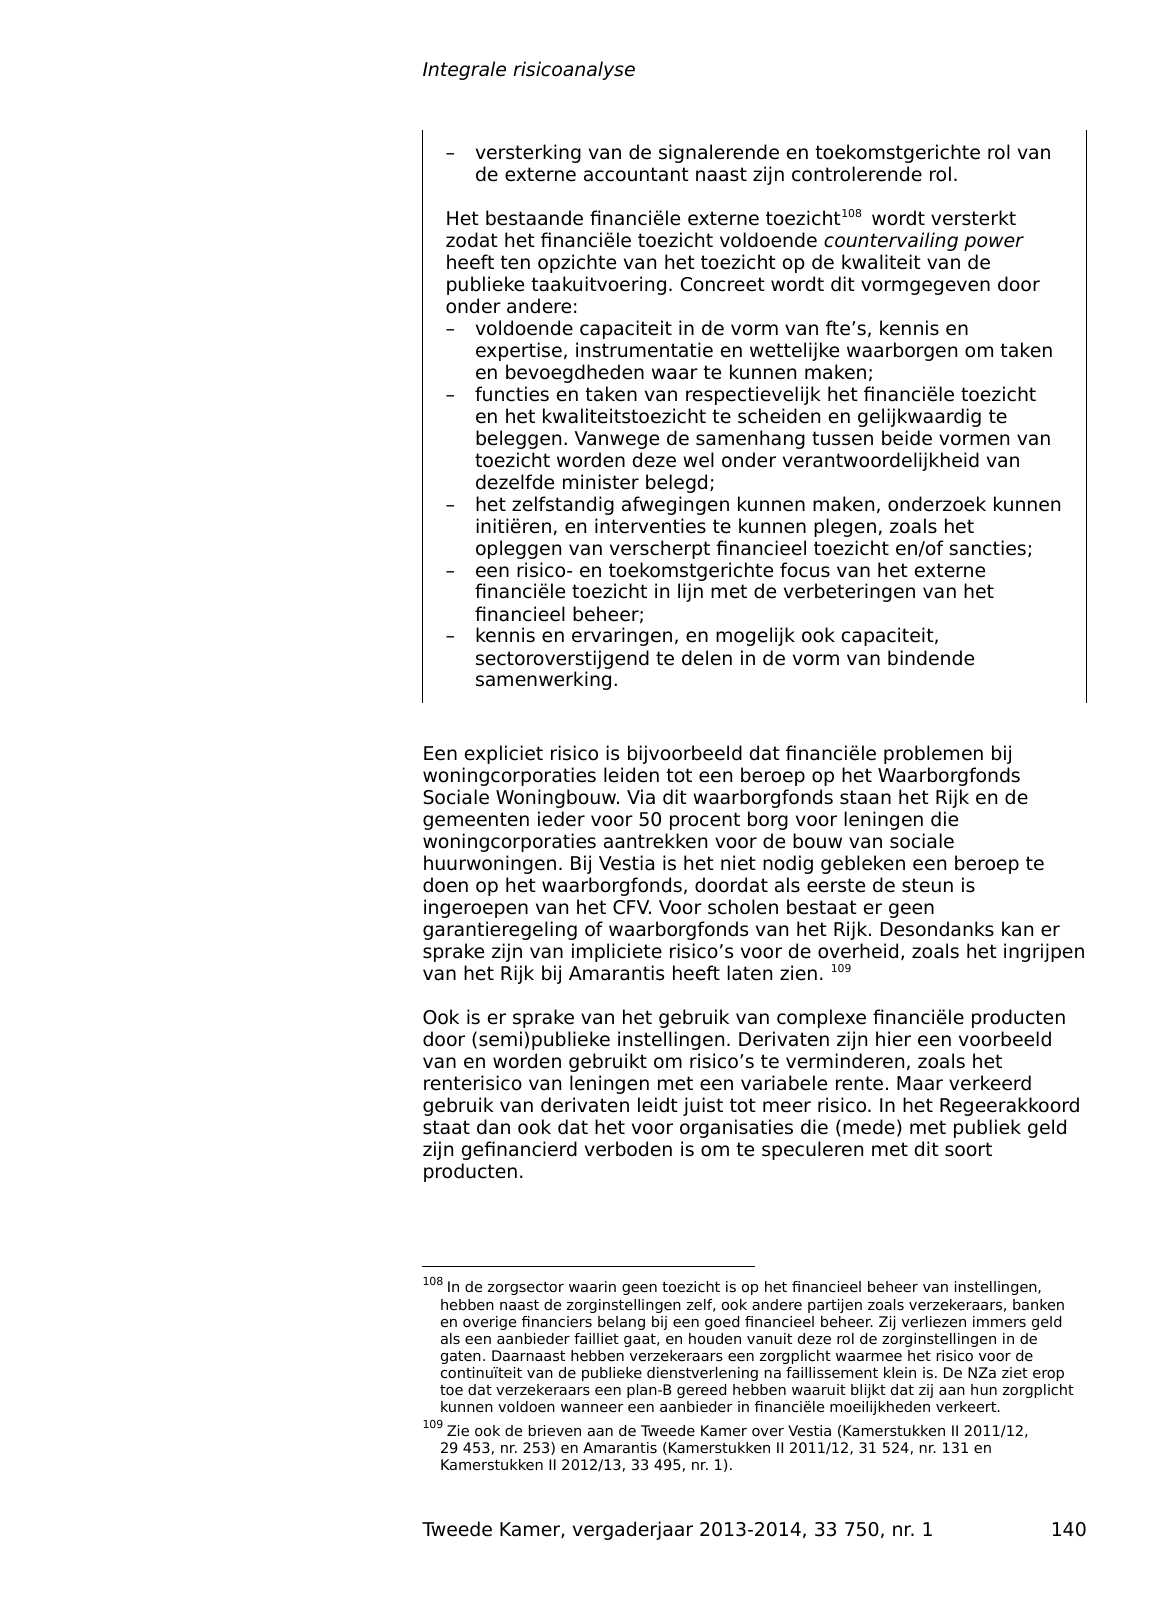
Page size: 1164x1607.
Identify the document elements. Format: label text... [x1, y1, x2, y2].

table_header – versterking van de signalerende en toekomstgerichte rol van de externe accountant naast zijn controlerende rol. Het bestaande financiële externe toezicht wordt versterkt zodat het financiële toezicht voldoende countervailing power heeft ten opzichte van het toezicht op de kwaliteit van de publieke taakuitvoering. Concreet wordt dit vormgegeven door onder andere: – voldoende capaciteit in de vorm van fte’s, kennis en expertise, instrumentatie en wettelijke waarborgen om taken en bevoegdheden waar te kunnen maken; – functies en taken van respectievelijk het financiële toezicht en het kwaliteitstoezicht te scheiden en gelijkwaardig te beleggen. Vanwege de samenhang tussen beide vormen van toezicht worden deze wel onder verantwoordelijkheid van dezelfde minister belegd; – het zelfstandig afwegingen kunnen maken, onderzoek kunnen initiëren, en interventies te kunnen plegen, zoals het opleggen van verscherpt financieel toezicht en/of sancties; – een risico- en toekomstgerichte focus van het externe financiële toezicht in lijn met de verbeteringen van het financieel beheer; – kennis en ervaringen, en mogelijk ook capaciteit, sectoroverstijgend te delen in de vorm van bindende samenwerking. [423, 130, 1086, 703]
text Ook is er sprake van het gebruik van complexe financiële producten door (semi)publieke instellingen. Derivaten zijn hier een voorbeeld van en worden gebruikt om risico’s te verminderen, zoals het renterisico van leningen met een variabele rente. Maar verkeerd gebruik van derivaten leidt juist tot meer risico. In het Regeerakkoord staat dan ook dat het voor organisaties die (mede) met publiek geld zijn gefinancierd verboden is om te speculeren met dit soort producten. [422, 1007, 1087, 1183]
text Een expliciet risico is bijvoorbeeld dat financiële problemen bij woningcorporaties leiden tot een beroep op het Waarborgfonds Sociale Woningbouw. Via dit waarborgfonds staan het Rijk en de gemeenten ieder voor 50 procent borg voor leningen die woningcorporaties aantrekken voor de bouw van sociale huurwoningen. Bij Vestia is het niet nodig gebleken een beroep te doen op het waarborgfonds, doordat als eerste de steun is ingeroepen van het CFV. Voor scholen bestaat er geen garantieregeling of waarborgfonds van het Rijk. Desondanks kan er sprake zijn van impliciete risico’s voor de overheid, zoals het ingrijpen van het Rijk bij Amarantis heeft laten zien. [422, 743, 1087, 985]
text Zie ook de brieven aan de Tweede Kamer over Vestia (Kamerstukken II 2011/12, 29 453, nr. 253) en Amarantis (Kamerstukken II 2011/12, 31 524, nr. 131 en Kamerstukken II 2012/13, 33 495, nr. 1). [422, 1418, 1087, 1474]
